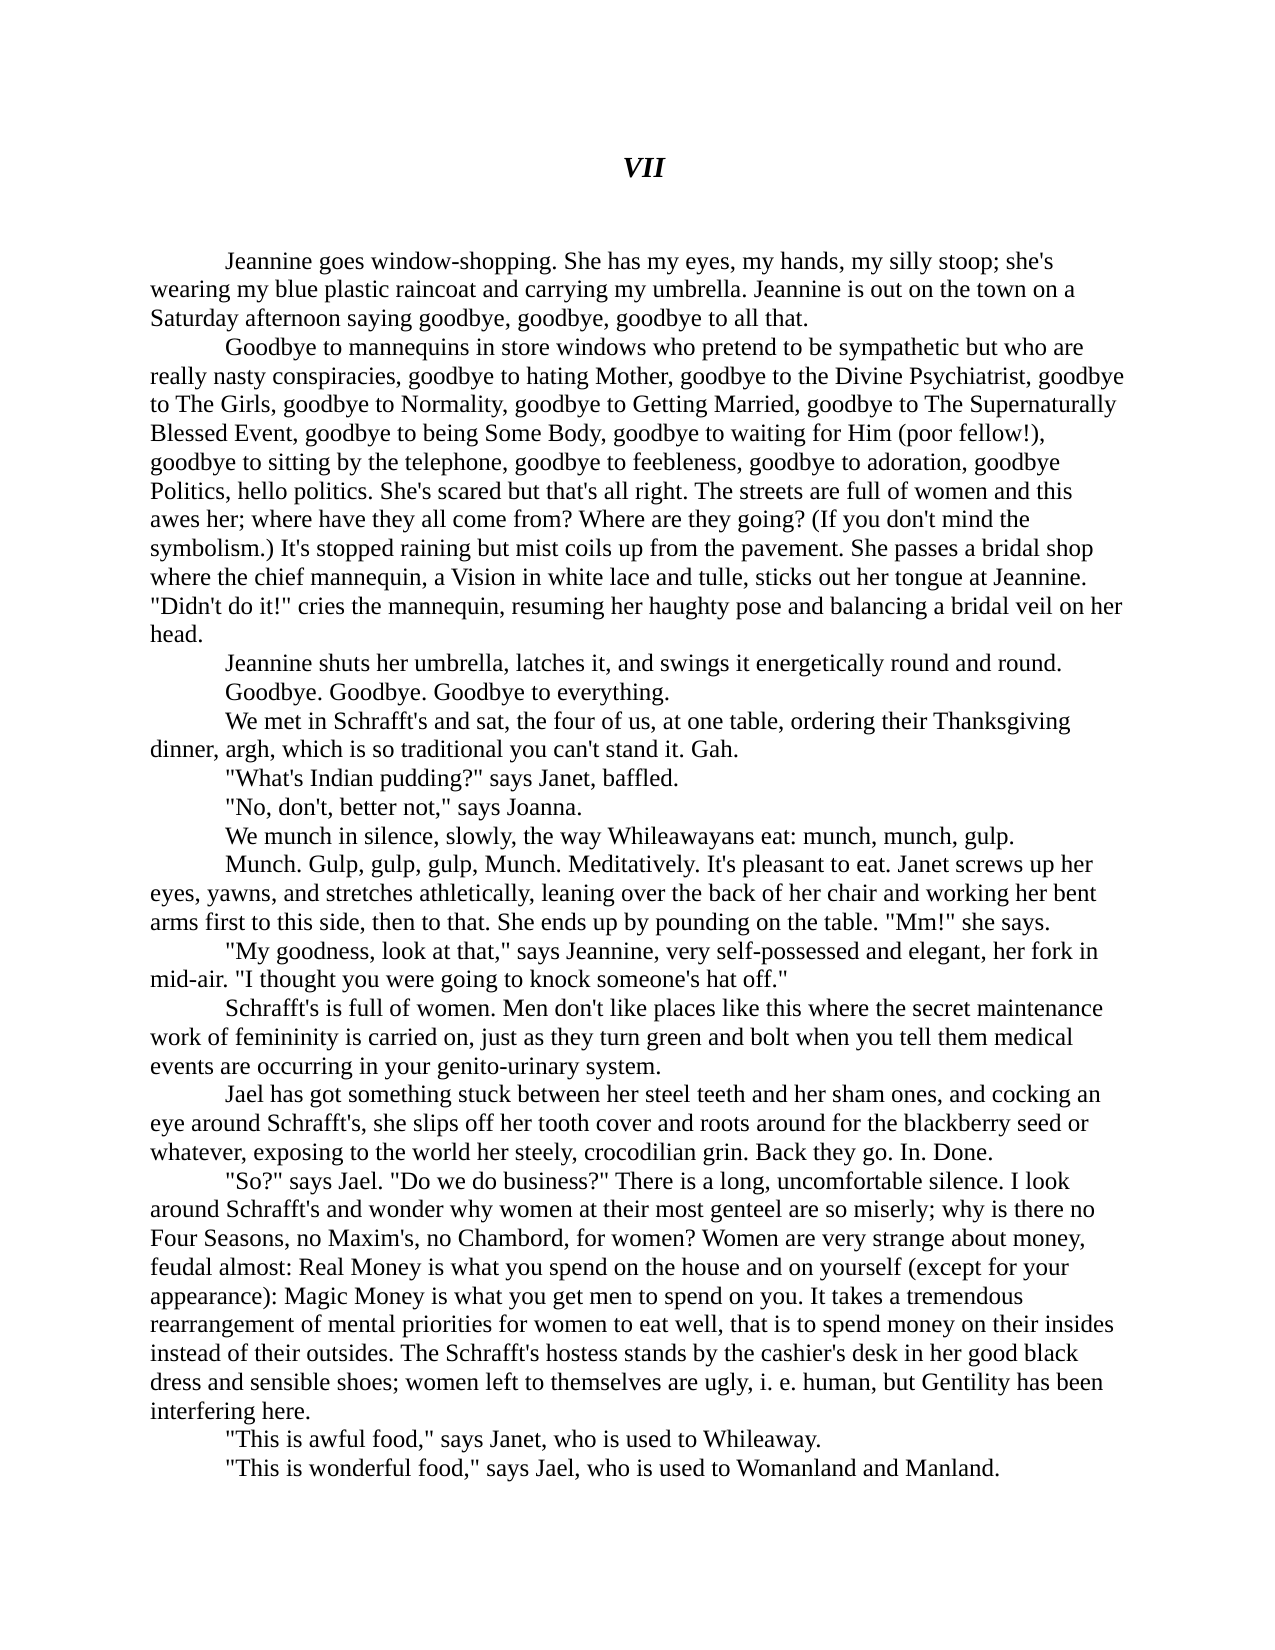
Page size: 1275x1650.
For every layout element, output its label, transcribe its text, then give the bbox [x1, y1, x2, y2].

text "So?" says Jael. "Do we do business?" There is a long, uncomfortable silence. I look around Schrafft's and wonder why women at their most genteel are so miserly; why is there no Four Seasons, no Maxim's, no Chambord, for women? Women are very strange about money, feudal almost: Real Money is what you spend on the house and on yourself (except for your appearance): Magic Money is what you get men to spend on you. It takes a tremendous rearrangement of mental priorities for women to eat well, that is to spend money on their insides instead of their outsides. The Schrafft's hostess stands by the cashier's desk in her good black dress and sensible shoes; women left to themselves are ugly, i. e. human, but Gentility has been interfering here. [150, 1166, 1125, 1424]
text Munch. Gulp, gulp, gulp, Munch. Meditatively. It's pleasant to eat. Janet screws up her eyes, yawns, and stretches athletically, leaning over the back of her chair and working her bent arms first to this side, then to that. She ends up by pounding on the table. "Mm!" she says. [150, 849, 1125, 936]
text "My goodness, look at that," says Jeannine, very self-possessed and elegant, her fork in mid-air. "I thought you were going to knock someone's hat off." [150, 936, 1125, 993]
text We met in Schrafft's and sat, the four of us, at one table, ordering their Thanksgiving dinner, argh, which is so traditional you can't stand it. Gah. [150, 706, 1125, 763]
text We munch in silence, slowly, the way Whileawayans eat: munch, munch, gulp. [150, 821, 1125, 849]
text Schrafft's is full of women. Men don't like places like this where the secret maintenance work of femininity is carried on, just as they turn green and bolt when you tell them medical events are occurring in your genito-urinary system. [150, 993, 1125, 1079]
text Goodbye. Goodbye. Goodbye to everything. [150, 677, 1125, 706]
text Goodbye to mannequins in store windows who pretend to be sympathetic but who are really nasty conspiracies, goodbye to hating Mother, goodbye to the Divine Psychiatrist, goodbye to The Girls, goodbye to Normality, goodbye to Getting Married, goodbye to The Supernaturally Blessed Event, goodbye to being Some Body, goodbye to waiting for Him (poor fellow!), goodbye to sitting by the telephone, goodbye to feebleness, goodbye to adoration, goodbye Politics, hello politics. She's scared but that's all right. The streets are full of women and this awes her; where have they all come from? Where are they going? (If you don't mind the symbolism.) It's stopped raining but mist coils up from the pavement. She passes a bridal shop where the chief mannequin, a Vision in white lace and tulle, sticks out her tongue at Jeannine. "Didn't do it!" cries the mannequin, resuming her haughty pose and balancing a bridal veil on her head. [150, 332, 1125, 648]
text "This is awful food," says Janet, who is used to Whileaway. [150, 1424, 1125, 1453]
text "What's Indian pudding?" says Janet, baffled. [150, 763, 1125, 792]
text Jael has got something stuck between her steel teeth and her sham ones, and cocking an eye around Schrafft's, she slips off her tooth cover and roots around for the blackberry seed or whatever, exposing to the world her steely, crocodilian grin. Back they go. In. Done. [150, 1079, 1125, 1166]
subtitle VII [150, 150, 1125, 183]
text Jeannine goes window-shopping. She has my eyes, my hands, my silly stoop; she's wearing my blue plastic raincoat and carrying my umbrella. Jeannine is out on the town on a Saturday afternoon saying goodbye, goodbye, goodbye to all that. [150, 246, 1125, 332]
text "No, don't, better not," says Joanna. [150, 792, 1125, 821]
text "This is wonderful food," says Jael, who is used to Womanland and Manland. [150, 1453, 1125, 1482]
text Jeannine shuts her umbrella, latches it, and swings it energetically round and round. [150, 648, 1125, 677]
